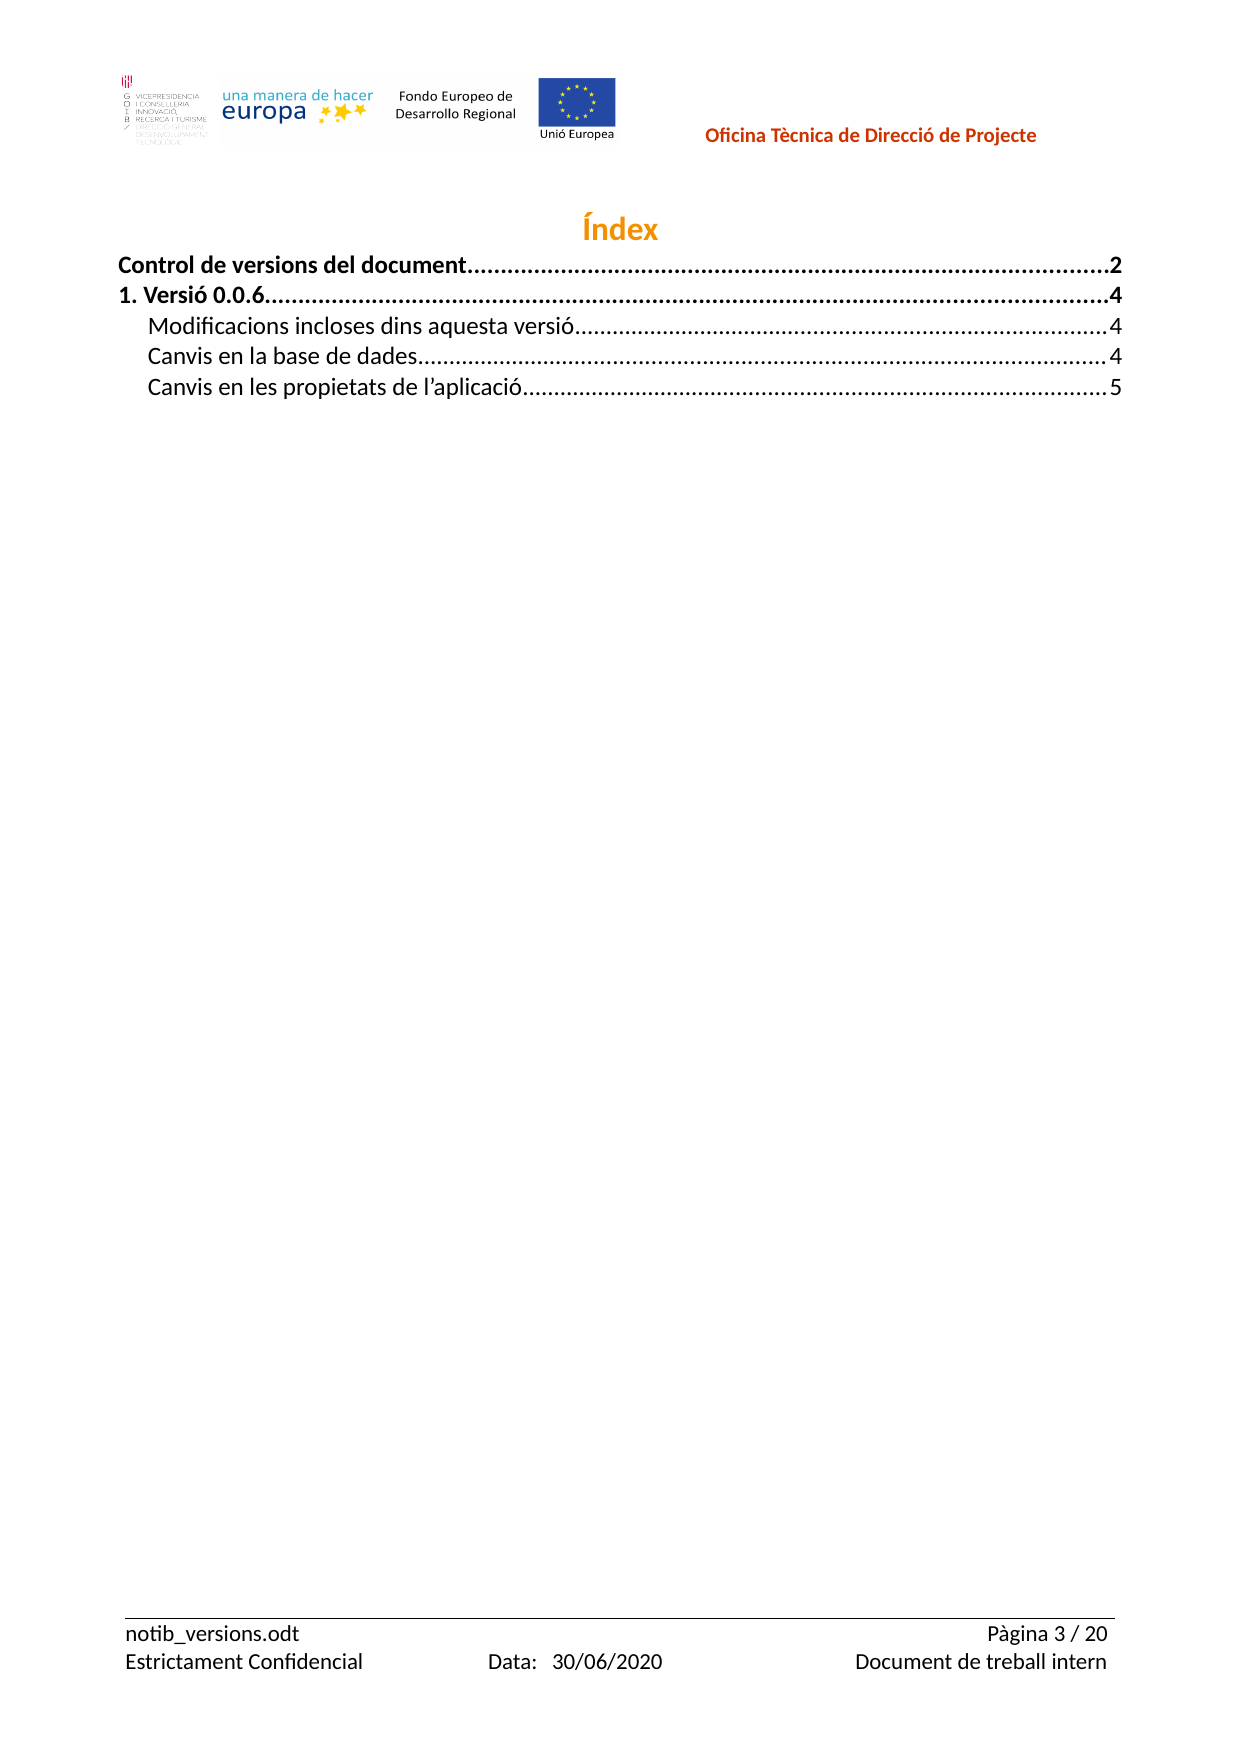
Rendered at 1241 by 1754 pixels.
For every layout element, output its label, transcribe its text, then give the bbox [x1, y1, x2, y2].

text Canvis en les propietats de l’aplicació 5 [148, 371, 1122, 402]
text Control de versions del document 2 [118, 249, 1122, 279]
text Canvis en la base de dades 4 [148, 341, 1122, 371]
picture [219, 73, 621, 147]
picture [118, 73, 213, 147]
text 1. Versió 0.0.6 4 [118, 279, 1122, 310]
text Modificacions incloses dins aquesta versió 4 [148, 310, 1122, 341]
text Índex [118, 208, 1122, 249]
